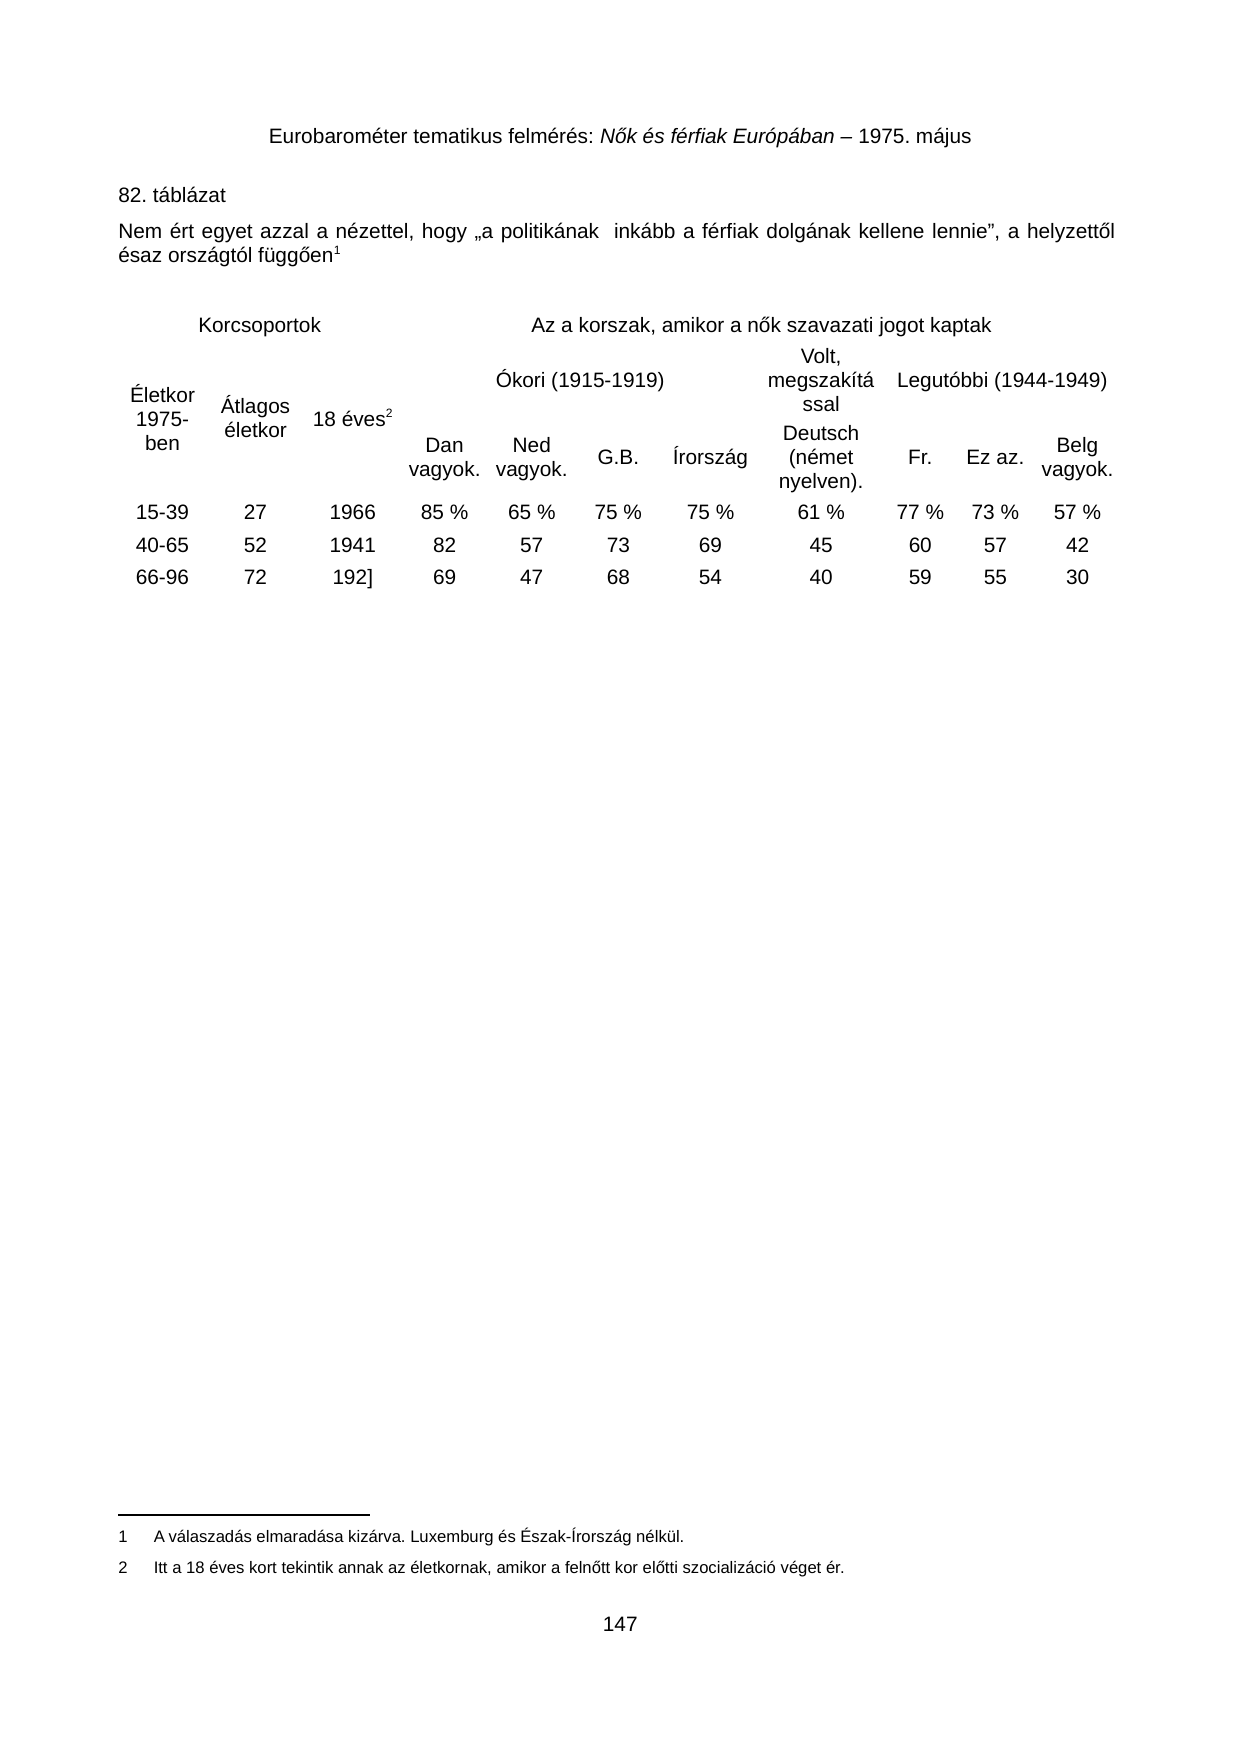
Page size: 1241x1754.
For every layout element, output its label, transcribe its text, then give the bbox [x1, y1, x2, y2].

table_cell 192] [304, 561, 401, 593]
table_cell 59 [882, 561, 958, 593]
table_cell 45 [760, 529, 882, 561]
table_cell 72 [206, 561, 304, 593]
table_cell 15-39 [118, 496, 206, 528]
table_cell 57 [488, 529, 575, 561]
table_cell 30 [1033, 561, 1122, 593]
table_cell Fr. [882, 418, 958, 496]
table_cell 57 % [1033, 496, 1122, 528]
table_cell G.B. [575, 418, 661, 496]
table_cell 27 [206, 496, 304, 528]
table_cell 75 % [575, 496, 661, 528]
table_cell 68 [575, 561, 661, 593]
table_cell Ned vagyok. [488, 418, 575, 496]
table_cell 47 [488, 561, 575, 593]
table_cell 69 [401, 561, 488, 593]
table_cell 65 % [488, 496, 575, 528]
table_cell 1941 [304, 529, 401, 561]
text A válaszadás elmaradása kizárva. Luxemburg és Észak-Írország nélkül. [118, 1527, 1122, 1546]
text 82. táblázat [118, 183, 1122, 207]
table_header Az a korszak, amikor a nők szavazati jogot kaptak [401, 308, 1122, 341]
table_cell 40-65 [118, 529, 206, 561]
table_cell 1966 [304, 496, 401, 528]
table_cell 73 [575, 529, 661, 561]
table_cell 54 [661, 561, 759, 593]
table_cell 85 % [401, 496, 488, 528]
table_cell 60 [882, 529, 958, 561]
table_cell Életkor 1975-ben [118, 341, 206, 496]
table_header Korcsoportok [118, 308, 401, 341]
table_cell Ez az. [958, 418, 1032, 496]
table_cell Deutsch (német nyelven). [760, 418, 882, 496]
table_cell 69 [661, 529, 759, 561]
table_cell Írország [661, 418, 759, 496]
table_cell 52 [206, 529, 304, 561]
table_cell Átlagos életkor [206, 341, 304, 496]
table_cell 18 éves [304, 341, 401, 496]
table_cell Dan vagyok. [401, 418, 488, 496]
table_cell Belg vagyok. [1033, 418, 1122, 496]
table_cell 73 % [958, 496, 1032, 528]
table_cell Ókori (1915-1919) [401, 341, 759, 418]
text Nem ért egyet azzal a nézettel, hogy „a politikának inkább a férfiak dolgának kellene lennie”, a helyzettől ésaz országtól függően [118, 219, 1122, 267]
table_cell Legutóbbi (1944-1949) [882, 341, 1122, 418]
table_cell 42 [1033, 529, 1122, 561]
table_cell 40 [760, 561, 882, 593]
table_cell 82 [401, 529, 488, 561]
table_cell 66-96 [118, 561, 206, 593]
table_cell 57 [958, 529, 1032, 561]
table_cell 75 % [661, 496, 759, 528]
table_cell Volt, megszakítással [760, 341, 882, 418]
table_cell 77 % [882, 496, 958, 528]
table_cell 61 % [760, 496, 882, 528]
table_cell 55 [958, 561, 1032, 593]
